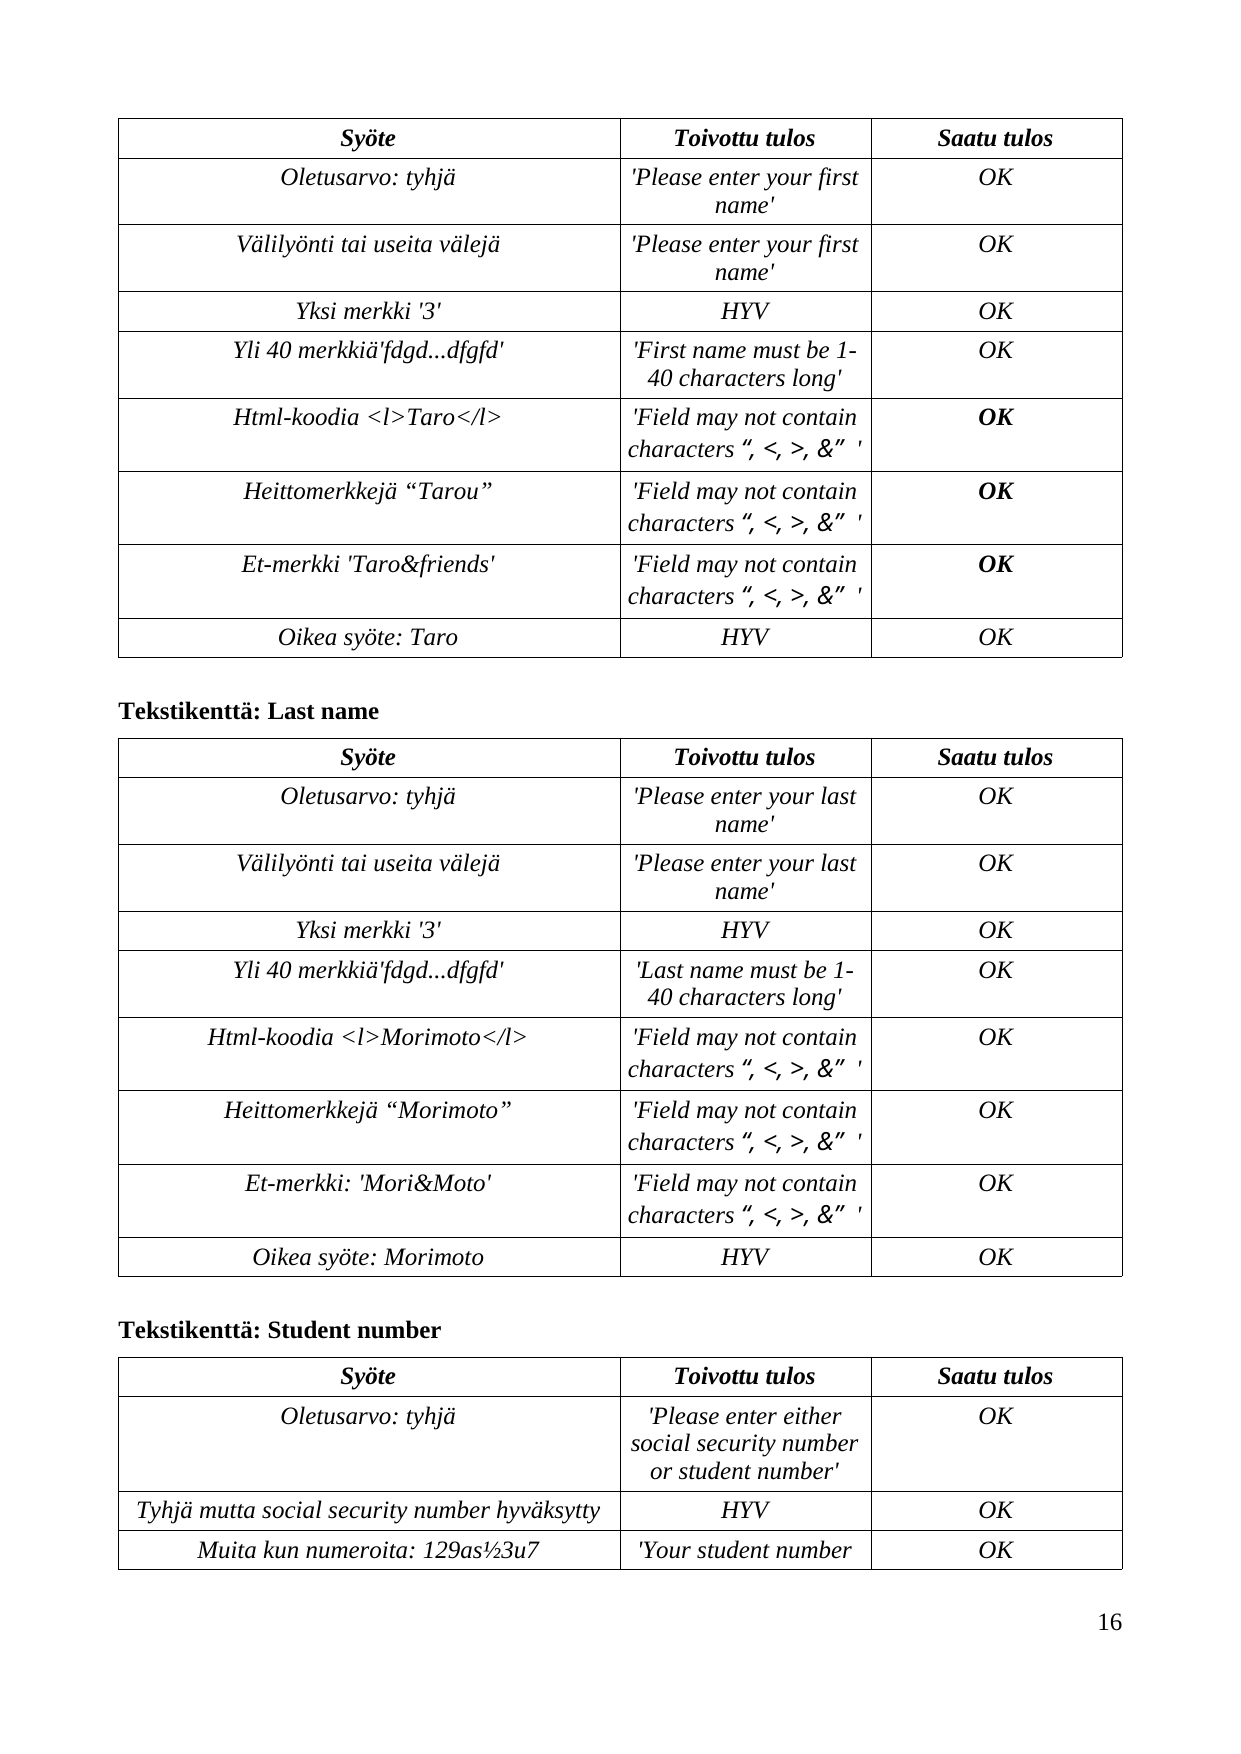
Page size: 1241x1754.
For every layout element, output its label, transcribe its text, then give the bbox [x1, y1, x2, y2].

table_cell 'Field may not contain characters “, <, >, &” ' [621, 1091, 871, 1163]
table_cell Oikea syöte: Morimoto [119, 1238, 620, 1276]
table_header Syöte [119, 1358, 620, 1396]
table_cell 'Your student number [621, 1531, 871, 1569]
table_cell Yksi merkki '3' [119, 912, 620, 950]
table_cell 'Last name must be 1-40 characters long' [621, 951, 871, 1017]
table_cell OK [872, 1165, 1122, 1237]
table_cell OK [872, 159, 1122, 224]
table_cell OK [872, 545, 1122, 618]
table_header Toivottu tulos [621, 739, 871, 777]
table_cell 'Field may not contain characters “, <, >, &” ' [621, 472, 871, 544]
table_cell 'Field may not contain characters “, <, >, &” ' [621, 1018, 871, 1090]
table_cell HYV [621, 292, 871, 331]
table_cell 'Please enter your first name' [621, 225, 871, 291]
table_cell Oletusarvo: tyhjä [119, 1397, 620, 1491]
table_cell OK [872, 845, 1122, 911]
table_header Saatu tulos [872, 739, 1122, 777]
table_cell 'Please enter either social security number or student number' [621, 1397, 871, 1491]
table_cell Muita kun numeroita: 129as½3u7 [119, 1531, 620, 1569]
table_cell HYV [621, 1492, 871, 1530]
table_cell Oletusarvo: tyhjä [119, 159, 620, 224]
table_cell Oletusarvo: tyhjä [119, 778, 620, 844]
table_cell Yli 40 merkkiä'fdgd...dfgfd' [119, 332, 620, 398]
table_header Toivottu tulos [621, 1358, 871, 1396]
text Tekstikenttä: Last name [118, 697, 1122, 725]
table_cell OK [872, 1531, 1122, 1569]
table_cell 'Please enter your last name' [621, 778, 871, 844]
table_cell 'Field may not contain characters “, <, >, &” ' [621, 545, 871, 618]
table_cell Yksi merkki '3' [119, 292, 620, 331]
table_cell OK [872, 472, 1122, 544]
table_cell OK [872, 292, 1122, 331]
table_cell OK [872, 1018, 1122, 1090]
table_header Saatu tulos [872, 1358, 1122, 1396]
table_cell 'First name must be 1-40 characters long' [621, 332, 871, 398]
table_cell OK [872, 399, 1122, 471]
table_cell Et-merkki: 'Mori&Moto' [119, 1165, 620, 1237]
table_cell Heittomerkkejä “Tarou” [119, 472, 620, 544]
table_cell Heittomerkkejä “Morimoto” [119, 1091, 620, 1163]
table_header Saatu tulos [872, 119, 1122, 157]
table_cell Html-koodia <l>Taro</l> [119, 399, 620, 471]
table_cell 'Field may not contain characters “, <, >, &” ' [621, 399, 871, 471]
table_cell Välilyönti tai useita välejä [119, 845, 620, 911]
table_cell OK [872, 951, 1122, 1017]
table_header Syöte [119, 739, 620, 777]
table_cell OK [872, 912, 1122, 950]
table_cell OK [872, 1492, 1122, 1530]
table_cell Välilyönti tai useita välejä [119, 225, 620, 291]
text Tekstikenttä: Student number [118, 1316, 1122, 1344]
table_cell OK [872, 619, 1122, 657]
table_cell Yli 40 merkkiä'fdgd...dfgfd' [119, 951, 620, 1017]
table_header Syöte [119, 119, 620, 157]
table_cell 'Please enter your last name' [621, 845, 871, 911]
table_cell OK [872, 778, 1122, 844]
table_cell 'Please enter your first name' [621, 159, 871, 224]
table_cell Html-koodia <l>Morimoto</l> [119, 1018, 620, 1090]
table_cell HYV [621, 1238, 871, 1276]
table_header Toivottu tulos [621, 119, 871, 157]
table_cell 'Field may not contain characters “, <, >, &” ' [621, 1165, 871, 1237]
table_cell Oikea syöte: Taro [119, 619, 620, 657]
table_cell OK [872, 225, 1122, 291]
table_cell Et-merkki 'Taro&friends' [119, 545, 620, 618]
table_cell Tyhjä mutta social security number hyväksytty [119, 1492, 620, 1530]
table_cell OK [872, 1091, 1122, 1163]
table_cell OK [872, 1238, 1122, 1276]
table_cell OK [872, 1397, 1122, 1491]
table_cell HYV [621, 912, 871, 950]
table_cell OK [872, 332, 1122, 398]
table_cell HYV [621, 619, 871, 657]
